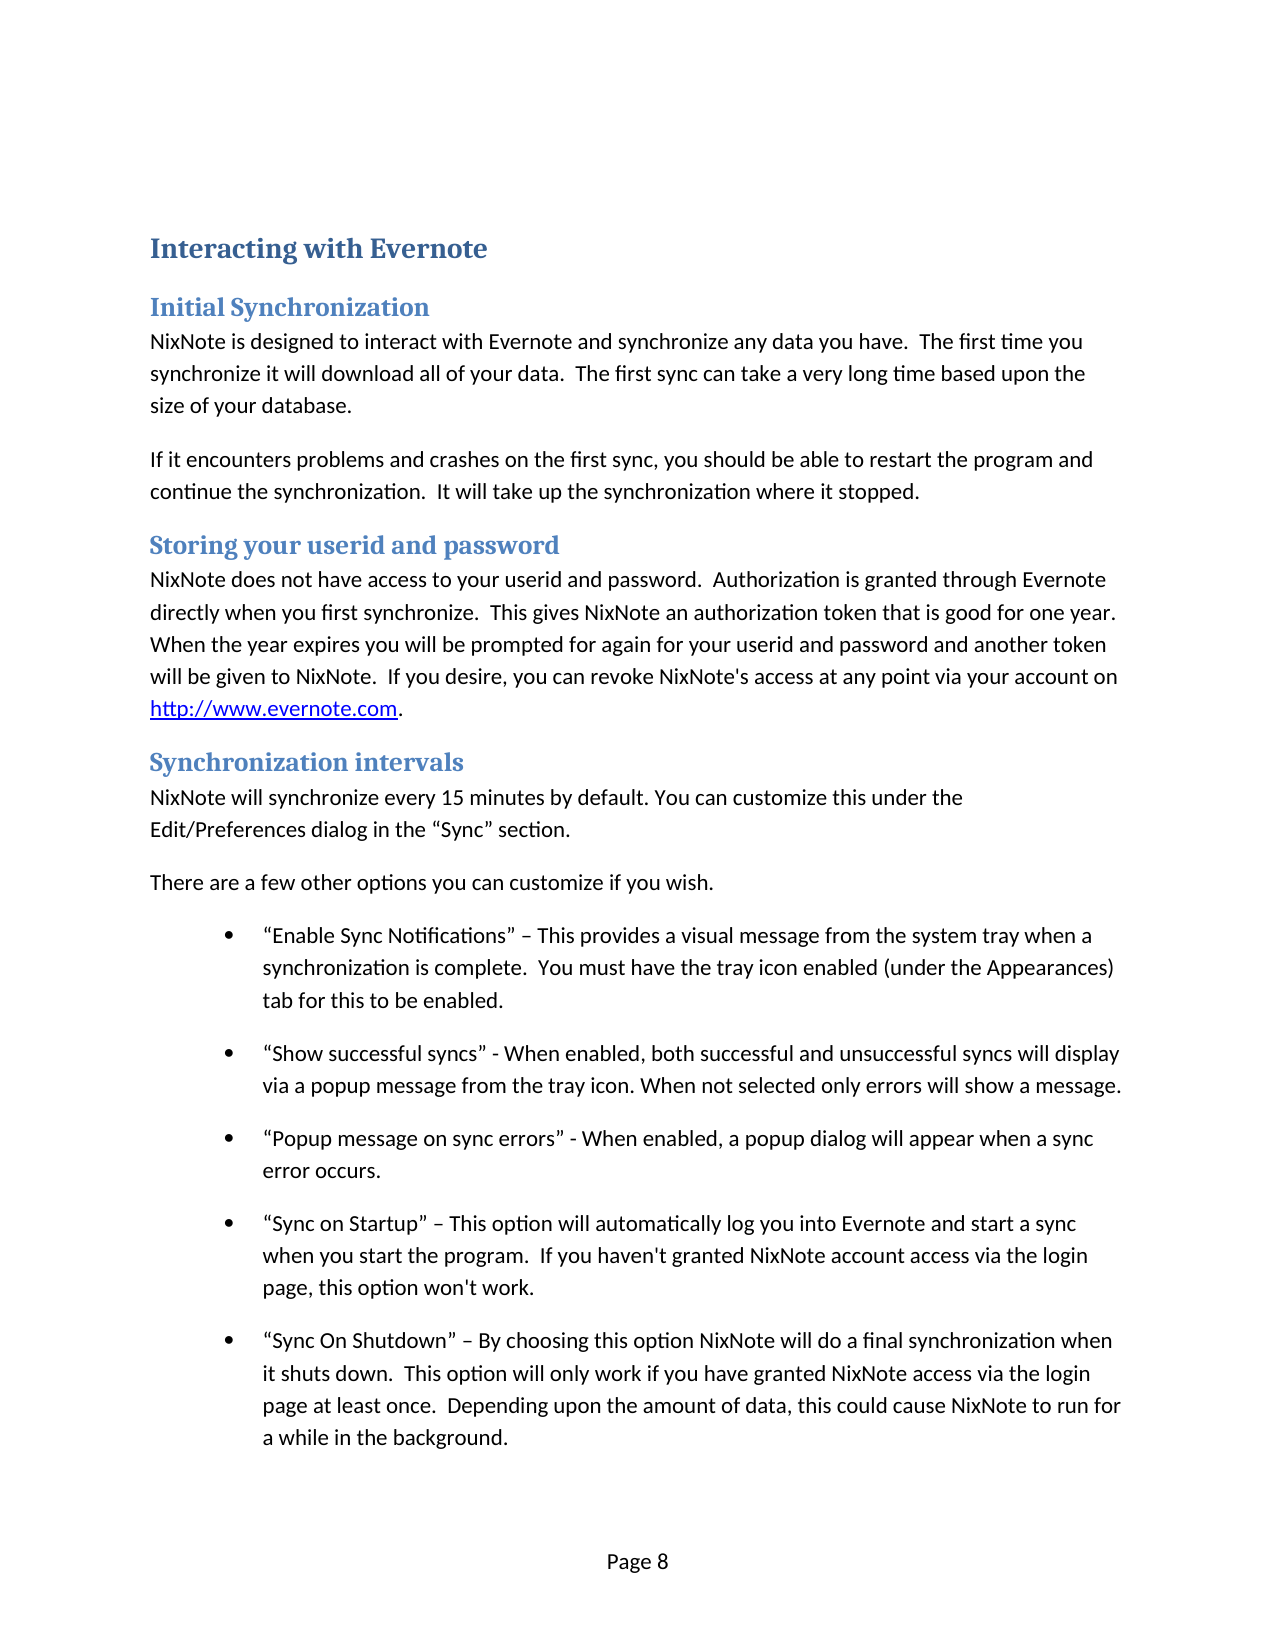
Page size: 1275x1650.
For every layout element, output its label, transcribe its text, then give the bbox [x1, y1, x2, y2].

subtitle Storing your userid and password [150, 530, 1125, 561]
text NixNote will synchronize every 15 minutes by default. You can customize this under the Edit/Preferences dialog in the “Sync” section. [150, 783, 1125, 843]
list “Popup message on sync errors” - When enabled, a popup dialog will appear when a sync error occurs. [225, 1124, 1125, 1184]
list “Show successful syncs” - When enabled, both successful and unsuccessful syncs will display via a popup message from the tray icon. When not selected only errors will show a message. [225, 1039, 1125, 1099]
subtitle Interacting with Evernote [150, 232, 1125, 266]
list “Sync on Startup” – This option will automatically log you into Evernote and start a sync when you start the program. If you haven't granted NixNote account access via the login page, this option won't work. [225, 1209, 1125, 1302]
subtitle Initial Synchronization [150, 292, 1125, 323]
text If it encounters problems and crashes on the first sync, you should be able to restart the program and continue the synchronization. It will take up the synchronization where it stopped. [150, 445, 1125, 505]
text NixNote is designed to interact with Evernote and synchronize any data you have. The first time you synchronize it will download all of your data. The first sync can take a very long time based upon the size of your database. [150, 327, 1125, 420]
list “Enable Sync Notifications” – This provides a visual message from the system tray when a synchronization is complete. You must have the tray icon enabled (under the Appearances) tab for this to be enabled. [225, 921, 1125, 1014]
text NixNote does not have access to your userid and password. Authorization is granted through Evernote directly when you first synchronize. This gives NixNote an authorization token that is good for one year. When the year expires you will be prompted for again for your userid and password and another token will be given to NixNote. If you desire, you can revoke NixNote's access at any point via your account on http://www.evernote.com. [150, 566, 1125, 722]
text There are a few other options you can customize if you wish. [150, 868, 1125, 896]
subtitle Synchronization intervals [150, 747, 1125, 778]
list “Sync On Shutdown” – By choosing this option NixNote will do a final synchronization when it shuts down. This option will only work if you have granted NixNote access via the login page at least once. Depending upon the amount of data, this could cause NixNote to run for a while in the background. [225, 1327, 1125, 1451]
